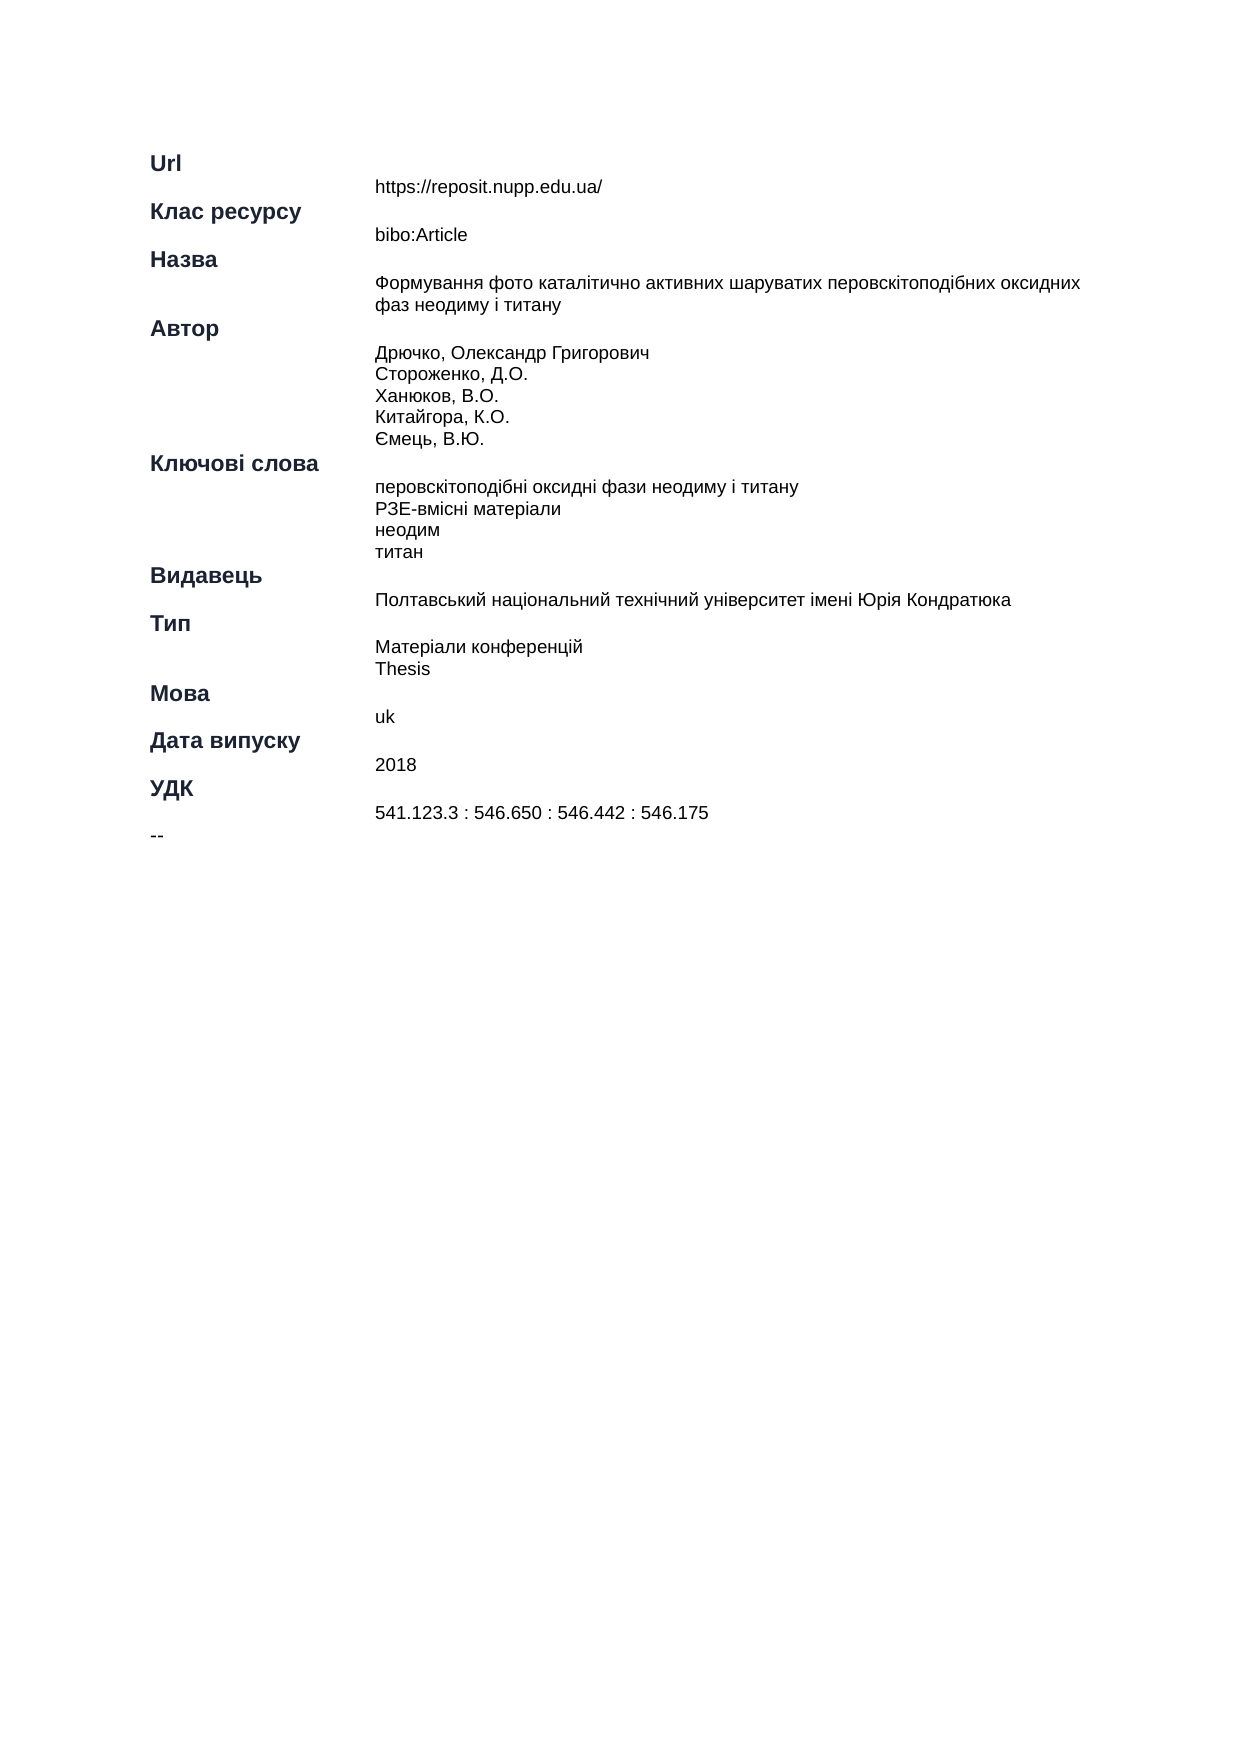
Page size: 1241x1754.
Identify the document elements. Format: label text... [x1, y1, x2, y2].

text Thesis [375, 658, 1090, 679]
text Дата випуску [150, 727, 1090, 754]
text bibo:Article [375, 224, 1090, 246]
text Формування фото каталітично активних шаруватих перовскітоподібних оксидних фаз неодиму і титану [375, 272, 1090, 315]
text Автор [150, 315, 1090, 342]
text Клас ресурсу [150, 198, 1090, 224]
text Ханюков, В.О. [375, 385, 1090, 406]
text uk [375, 706, 1090, 727]
text Полтавський національний технічний університет імені Юрія Кондратюка [375, 588, 1090, 610]
text Китайгора, К.О. [375, 406, 1090, 428]
text https://reposit.nupp.edu.ua/ [375, 176, 1090, 198]
text -- [150, 823, 1090, 847]
text Назва [150, 246, 1090, 272]
text Url [150, 150, 1090, 176]
text УДК [150, 775, 1090, 802]
text перовскітоподібні оксидні фази неодиму і титану [375, 476, 1090, 497]
text Матеріали конференцій [375, 636, 1090, 658]
text Дрючко, Олександр Григорович [375, 342, 1090, 363]
text Видавець [150, 562, 1090, 588]
text неодим [375, 519, 1090, 541]
text 541.123.3 : 546.650 : 546.442 : 546.175 [375, 802, 1090, 823]
text Стороженко, Д.О. [375, 363, 1090, 385]
text Ємець, В.Ю. [375, 428, 1090, 449]
text Мова [150, 679, 1090, 706]
text Ключові слова [150, 449, 1090, 476]
text 2018 [375, 754, 1090, 775]
text Тип [150, 610, 1090, 636]
text титан [375, 541, 1090, 562]
text РЗЕ-вмісні матеріали [375, 497, 1090, 519]
